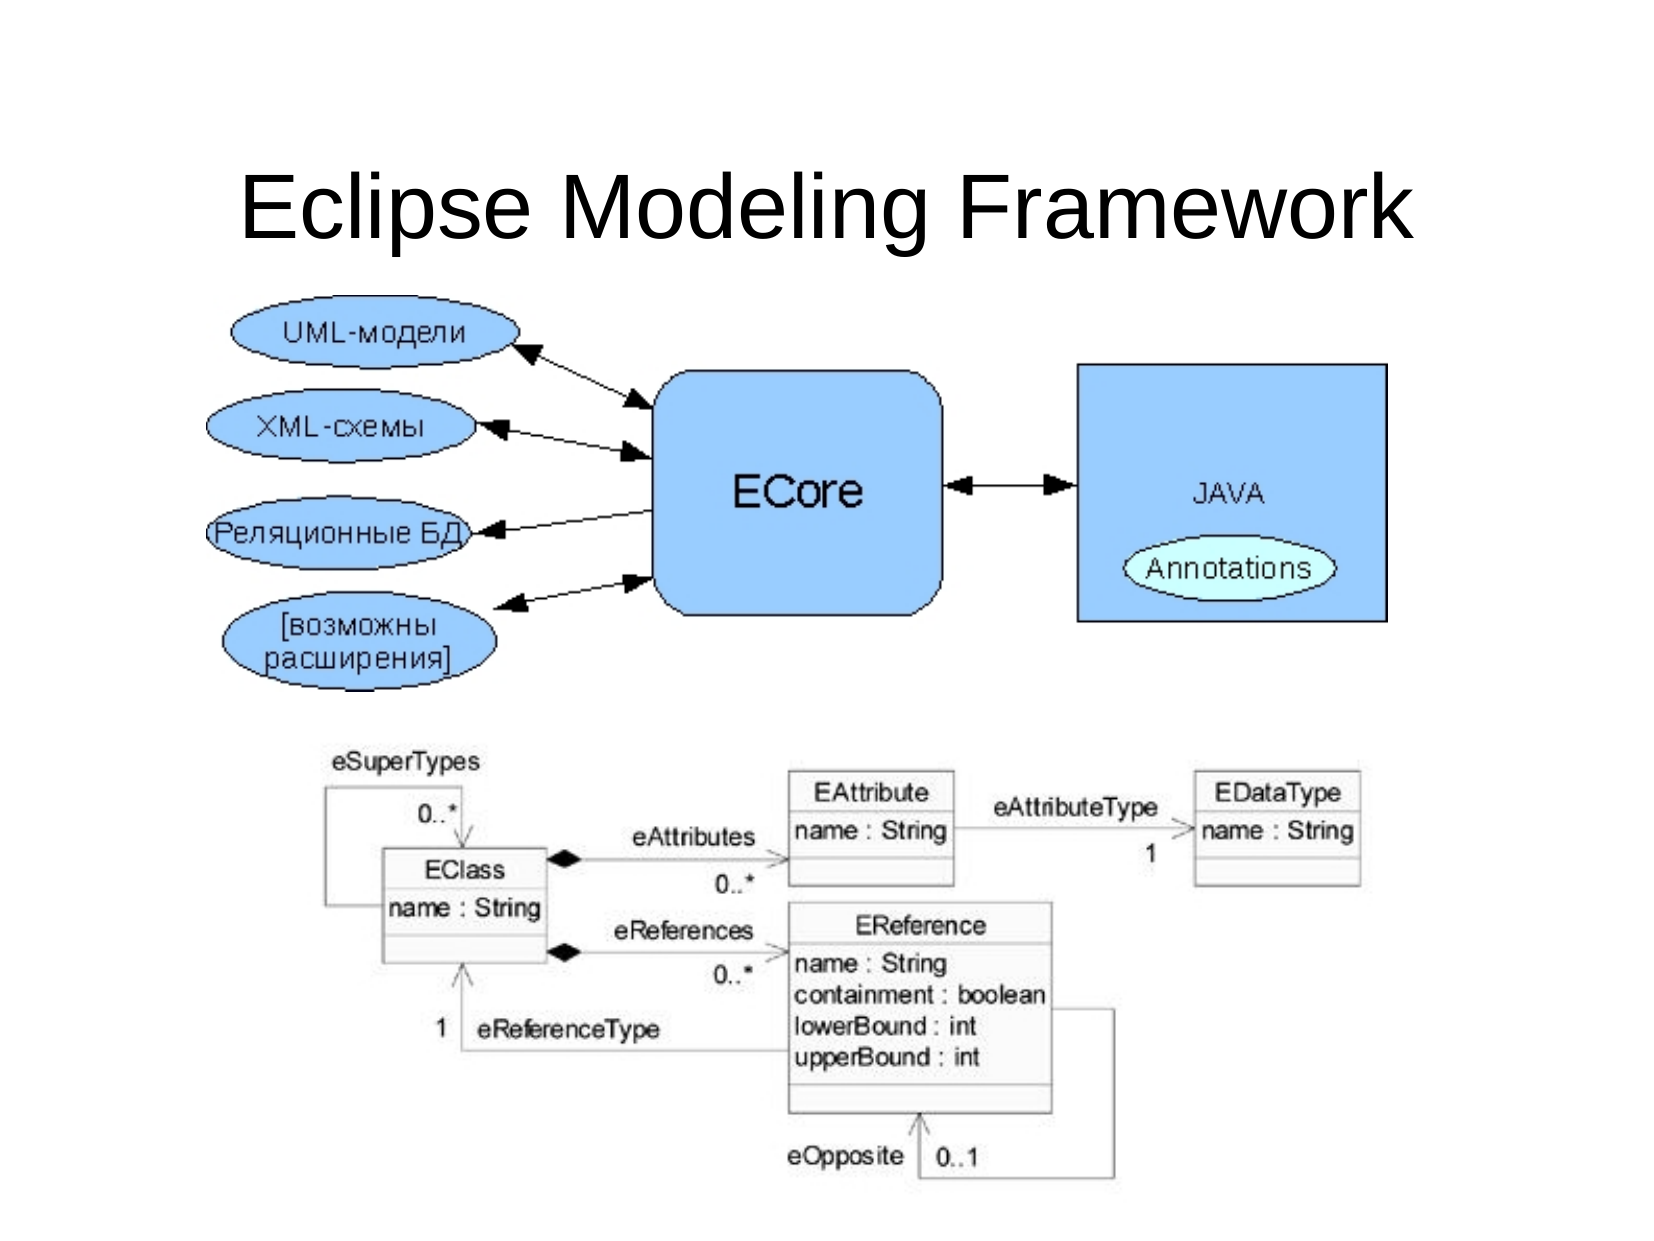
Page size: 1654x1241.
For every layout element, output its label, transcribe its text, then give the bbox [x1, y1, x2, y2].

picture [292, 725, 1383, 1211]
picture [206, 295, 1388, 692]
title Eclipse Modeling Framework [121, 110, 1534, 303]
